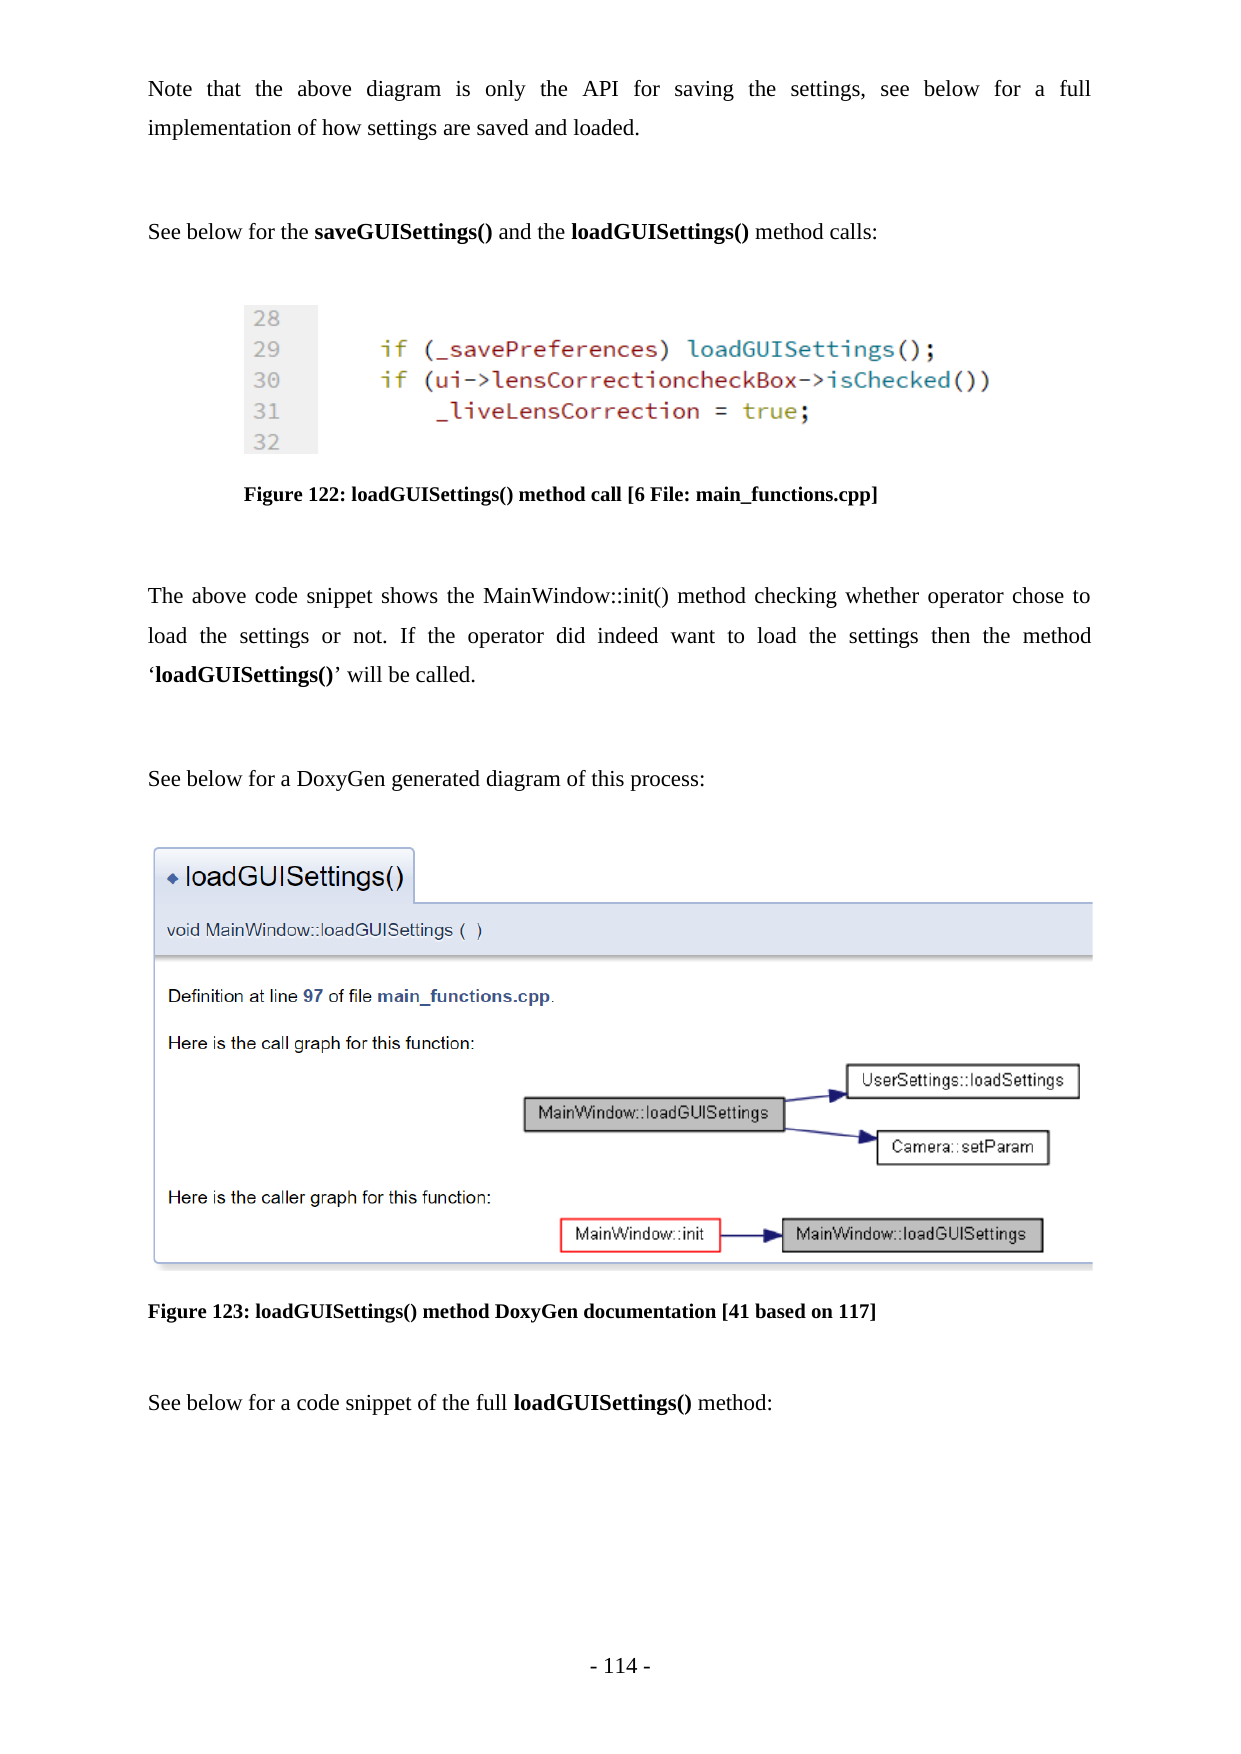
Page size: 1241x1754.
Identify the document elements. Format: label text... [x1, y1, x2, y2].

picture [147, 840, 1093, 1271]
text Note that the above diagram is only the API for saving the settings, see below for a full implementation of how settings are saved and loaded. [148, 75, 1092, 141]
text See below for a DoxyGen generated diagram of this process: [148, 765, 1092, 792]
picture [243, 305, 997, 454]
text Figure 123: loadGUISettings() method DoxyGen documentation [41 based on 117] [148, 1271, 1092, 1323]
text Figure 122: loadGUISettings() method call [6 File: main_functions.cpp] [244, 454, 996, 506]
text The above code snippet shows the MainWindow::init() method checking whether operator chose to load the settings or not. If the operator did indeed want to load the settings then the method ‘loadGUISettings()’ will be called. [148, 582, 1092, 688]
text See below for a code snippet of the full loadGUISettings() method: [148, 1388, 1092, 1415]
text See below for the saveGUISettings() and the loadGUISettings() method calls: [148, 218, 1092, 245]
